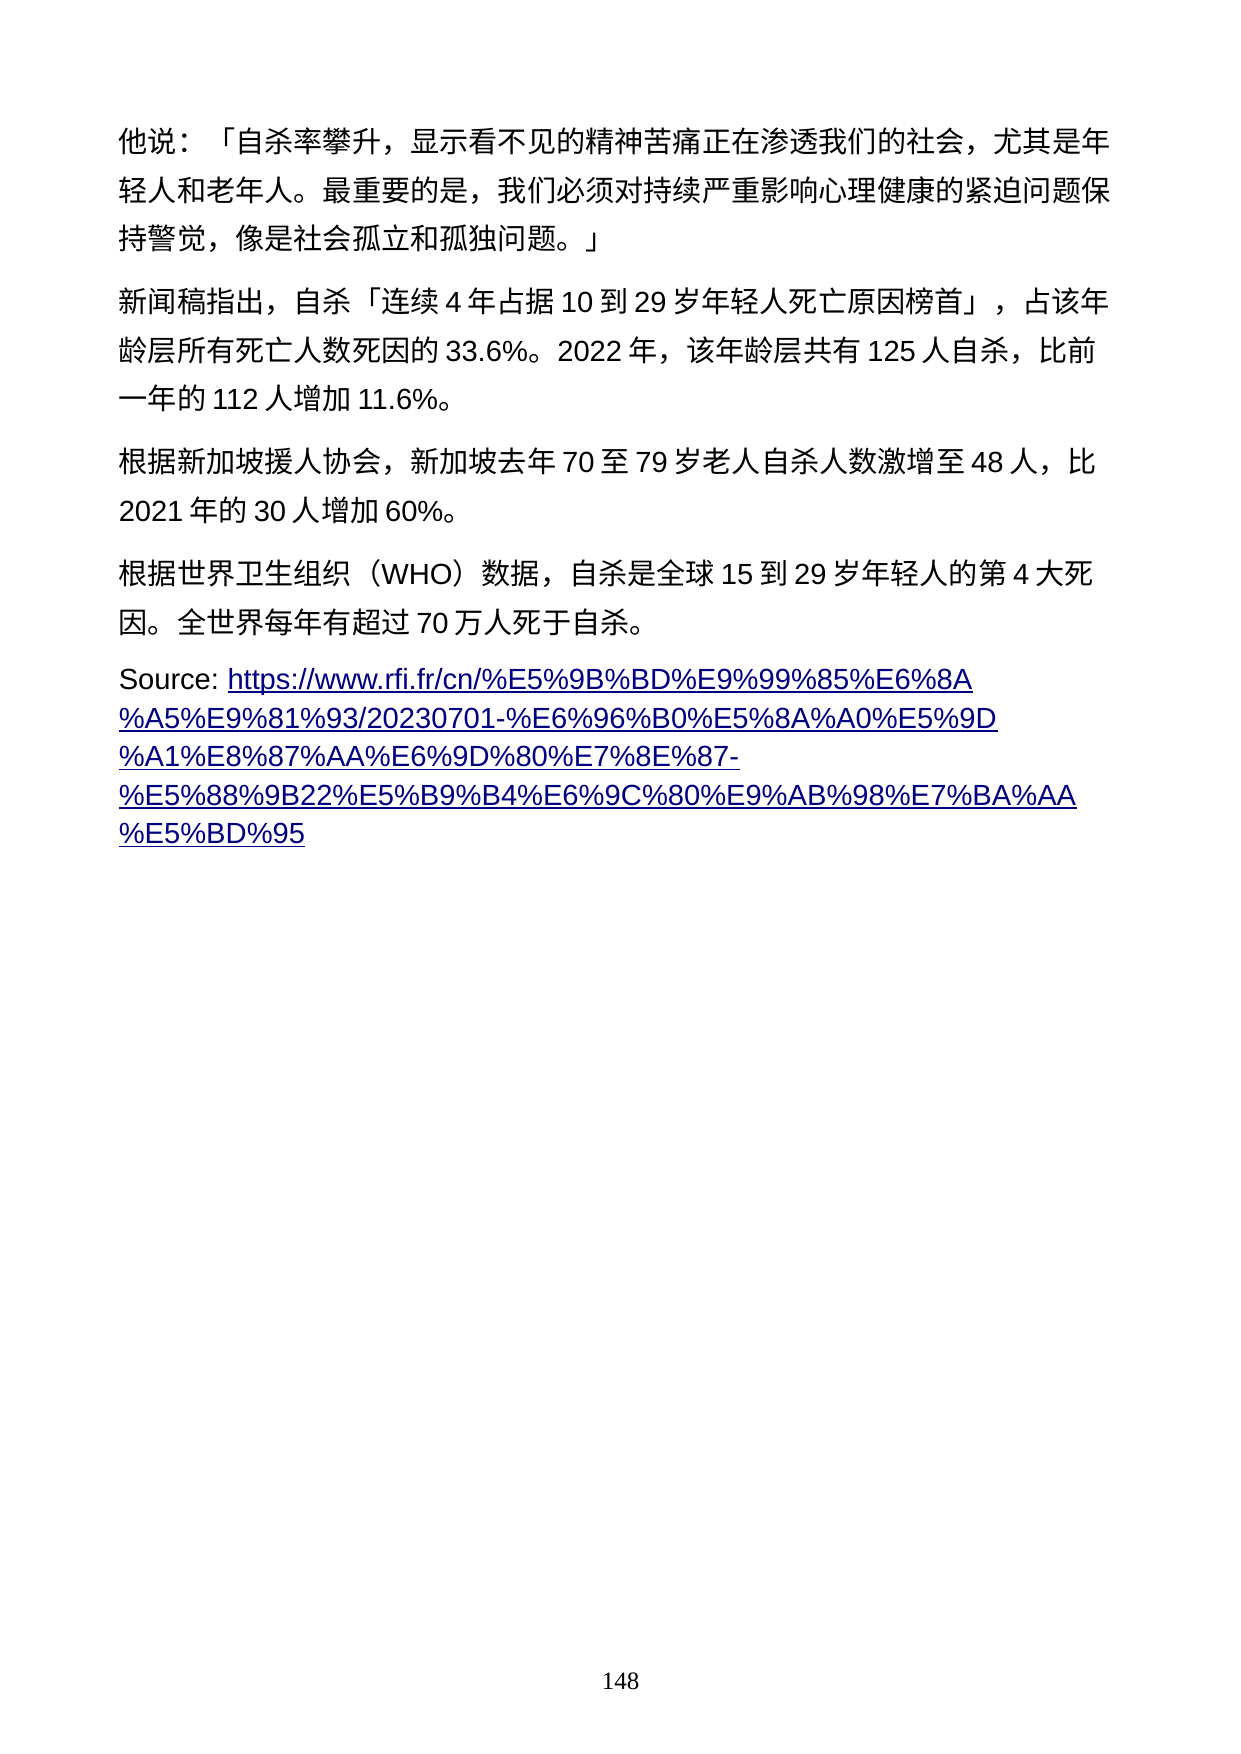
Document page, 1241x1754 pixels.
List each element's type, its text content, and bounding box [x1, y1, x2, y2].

text Source: https://www.rfi.fr/cn/%E5%9B%BD%E9%99%85%E6%8A%A5%E9%81%93/20230701-%E6%96%B0%E5%8A%A0%E5%9D%A1%E8%87%AA%E6%9D%80%E7%8E%87-%E5%88%9B22%E5%B9%B4%E6%9C%80%E9%AB%98%E7%BA%AA%E5%BD%95 [118, 662, 1122, 850]
text 根据新加坡援人协会，新加坡去年70至79岁老人自杀人数激增至48人，比2021年的30人增加60%。 [118, 439, 1122, 530]
text 他说：「自杀率攀升，显示看不见的精神苦痛正在渗透我们的社会，尤其是年轻人和老年人。最重要的是，我们必须对持续严重影响心理健康的紧迫问题保持警觉，像是社会孤立和孤独问题。」 [118, 118, 1122, 258]
text 根据世界卫生组织（WHO）数据，自杀是全球15到29岁年轻人的第4大死因。全世界每年有超过70万人死于自杀。 [118, 551, 1122, 641]
text 新闻稿指出，自杀「连续4年占据10到29岁年轻人死亡原因榜首」，占该年龄层所有死亡人数死因的33.6%。2022年，该年龄层共有125人自杀，比前一年的112人增加11.6%。 [118, 279, 1122, 418]
